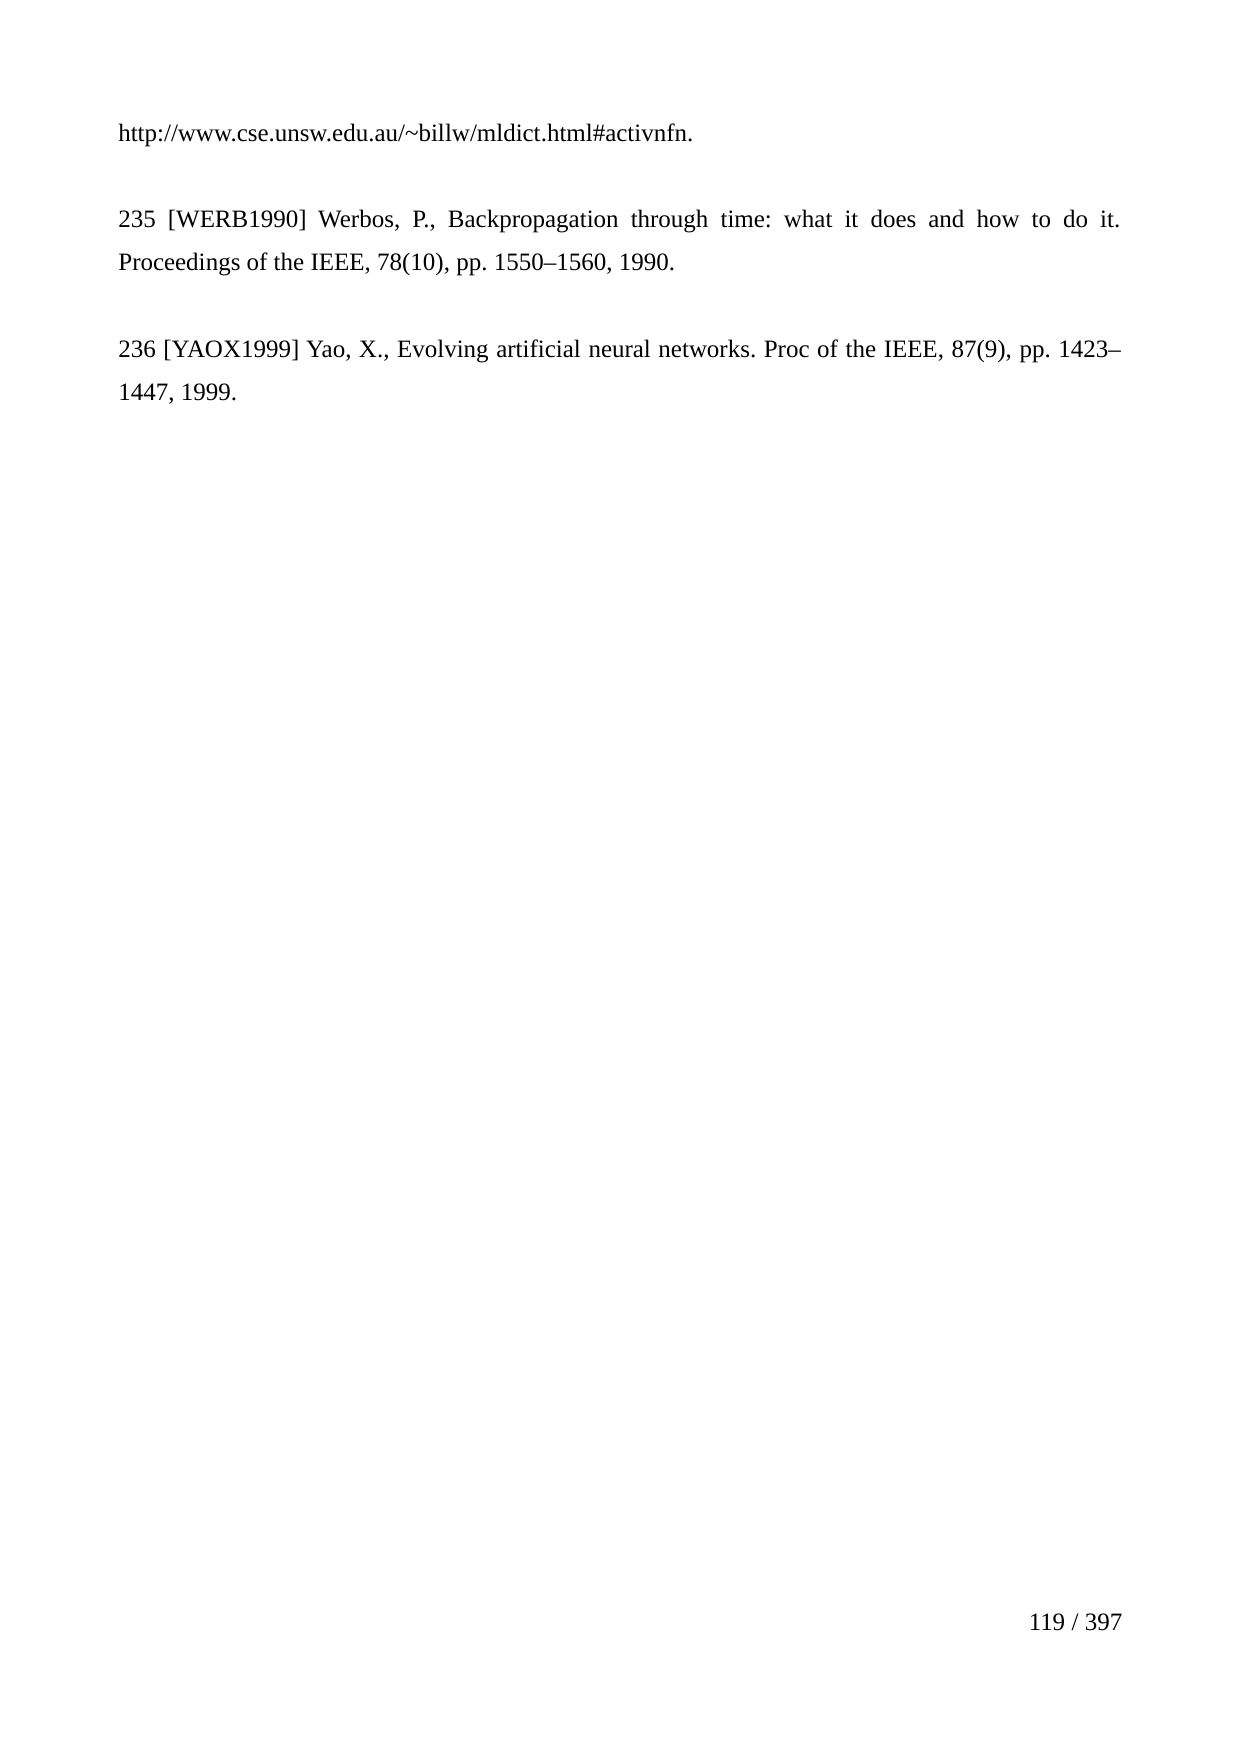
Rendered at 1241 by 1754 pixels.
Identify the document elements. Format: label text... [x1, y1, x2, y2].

text 236 [YAOX1999] Yao, X., Evolving artificial neural networks. Proc of the IEEE, 87(9), pp. 1423–1447, 1999. [118, 334, 1122, 406]
text 235 [WERB1990] Werbos, P., Backpropagation through time: what it does and how to do it. Proceedings of the IEEE, 78(10), pp. 1550–1560, 1990. [118, 204, 1122, 276]
text http://www.cse.unsw.edu.au/~billw/mldict.html#activnfn. [118, 118, 1122, 147]
